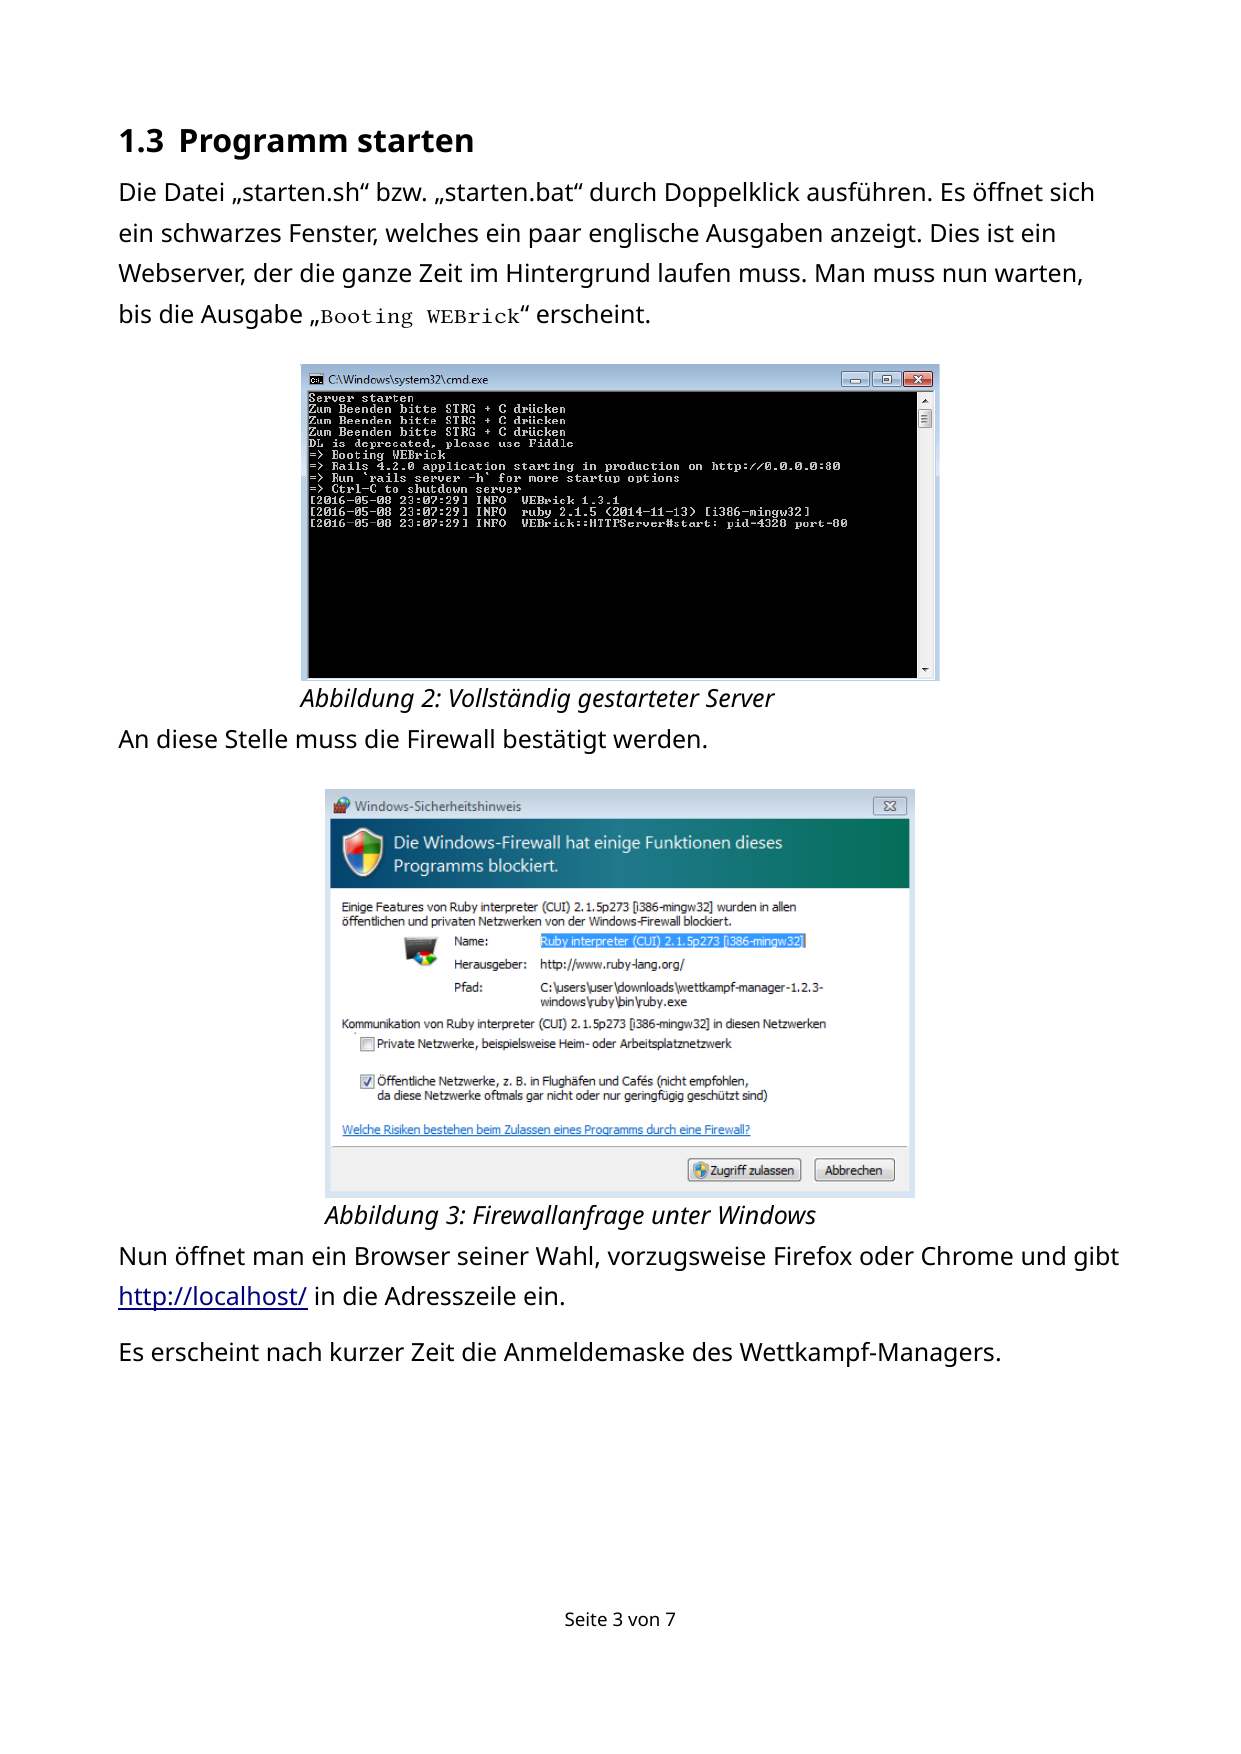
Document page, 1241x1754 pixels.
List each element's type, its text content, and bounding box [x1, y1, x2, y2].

text Die Datei „starten.sh“ bzw. „starten.bat“ durch Doppelklick ausführen. Es öffnet sich ein schwarzes Fenster, welches ein paar englische Ausgaben anzeigt. Dies ist ein Webserver, der die ganze Zeit im Hintergrund laufen muss. Man muss nun warten, bis die Ausgabe „Booting WEBrick“ erscheint. [118, 174, 1122, 331]
picture [300, 364, 940, 681]
text Abbildung 3: Firewallanfrage unter Windows [325, 1198, 915, 1231]
picture [325, 789, 915, 1198]
subtitle Programm starten [118, 118, 1122, 162]
text An diese Stelle muss die Firewall bestätigt werden. [118, 352, 1122, 755]
text Es erscheint nach kurzer Zeit die Anmeldemaske des Wettkampf-Managers. [118, 1334, 1122, 1368]
text Abbildung 2: Vollständig gestarteter Server [301, 681, 939, 714]
text Nun öffnet man ein Browser seiner Wahl, vorzugsweise Firefox oder Chrome und gibt http://localhost/ in die Adresszeile ein. [118, 777, 1122, 1313]
